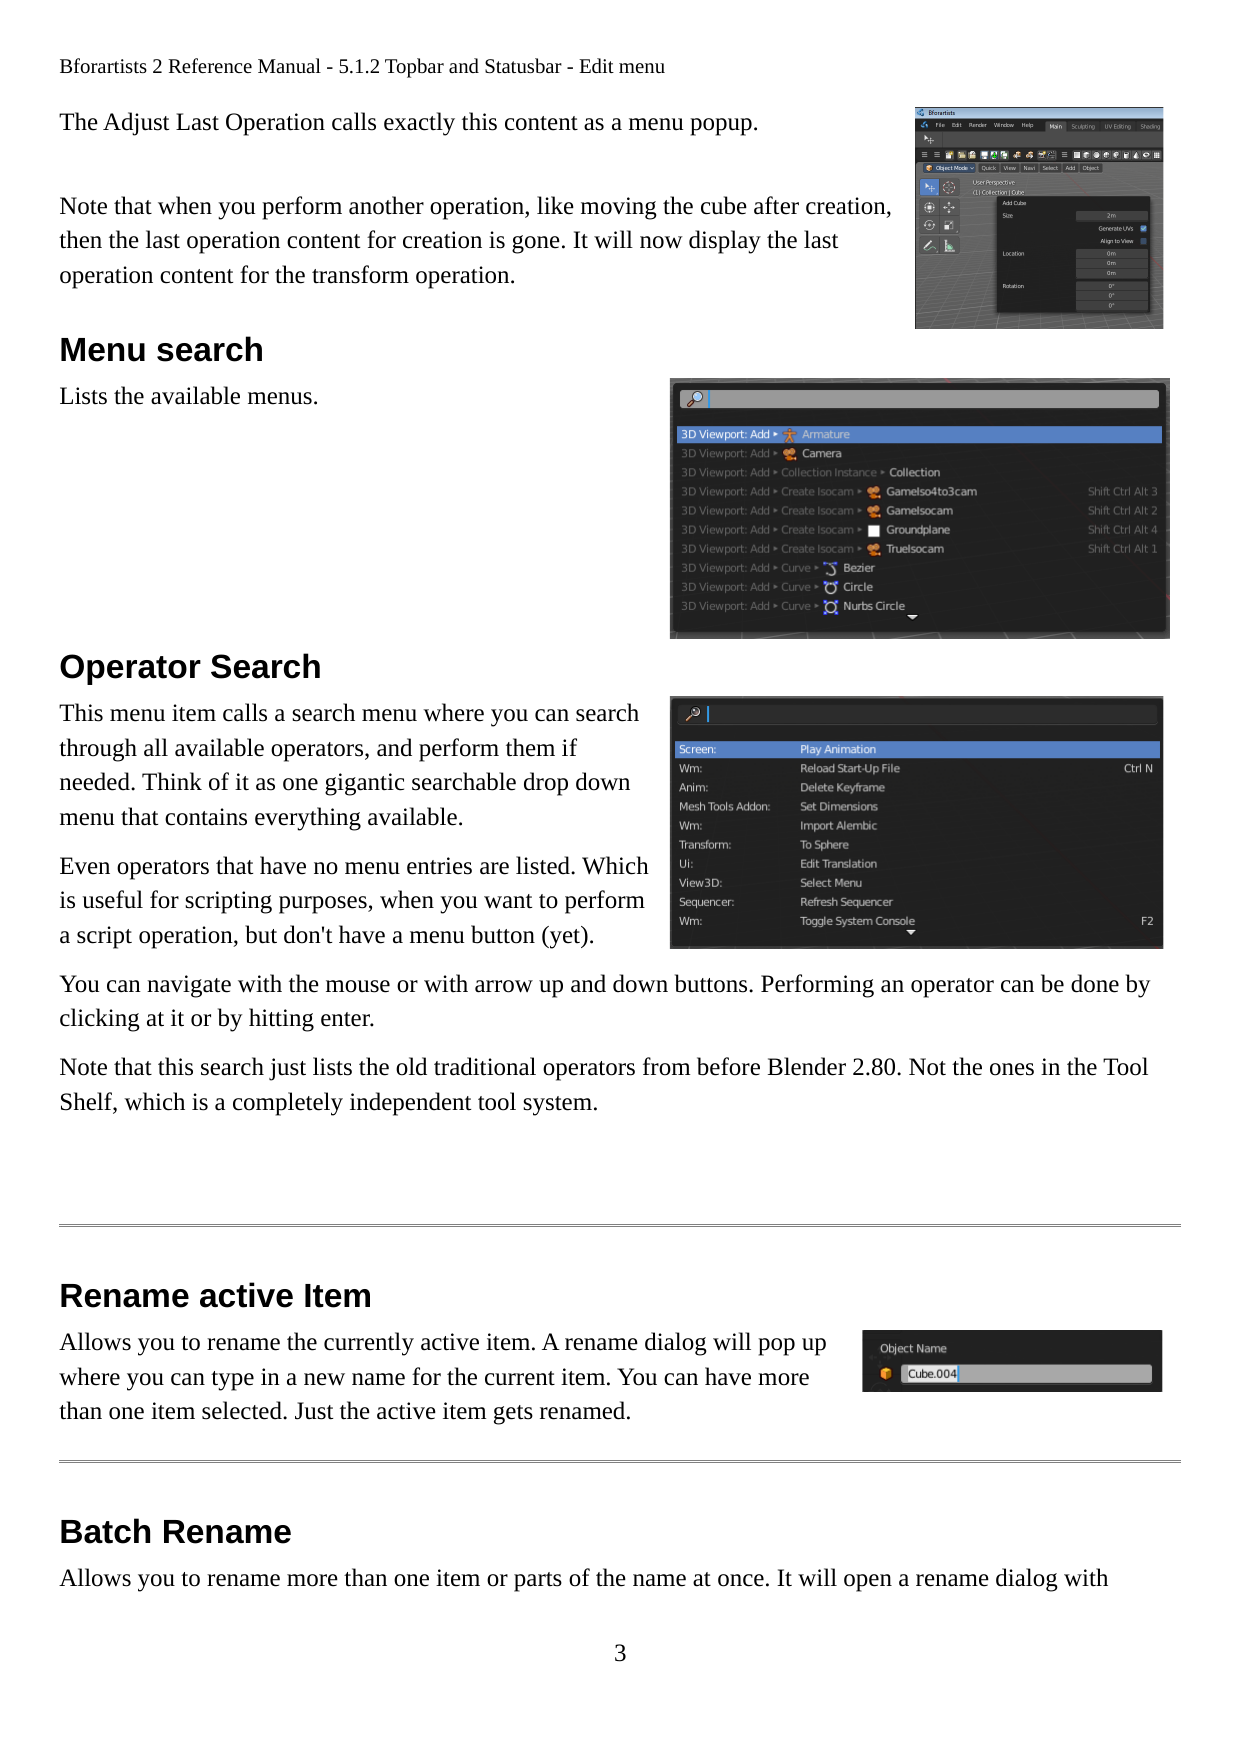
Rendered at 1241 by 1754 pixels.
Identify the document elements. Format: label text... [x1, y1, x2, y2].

picture [669, 378, 1170, 639]
text Even operators that have no menu entries are listed. Which is useful for scripting purposes, when you want to perform a script operation, but don't have a menu button (yet). [59, 851, 669, 948]
subtitle Batch Rename [59, 1512, 1181, 1551]
subtitle Operator Search [59, 647, 1181, 686]
text Note that this search just lists the old traditional operators from before Blender 2.80. Not the ones in the Tool Shelf, which is a completely independent tool system. [59, 1052, 1181, 1116]
text This menu item calls a search menu where you can search through all available operators, and perform them if needed. Think of it as one gigantic searchable drop down menu that contains everything available. [59, 698, 669, 831]
subtitle Menu search [59, 330, 1181, 368]
subtitle Rename active Item [59, 1276, 1181, 1315]
text Allows you to rename the currently active item. A rename dialog will pop up where you can type in a new name for the current item. You can have more than one item selected. Just the active item gets renamed. [59, 1327, 1181, 1425]
picture [862, 1330, 1163, 1392]
picture [915, 107, 1164, 329]
text Note that when you perform another operation, like moving the cube after creation, then the last operation content for creation is gone. It will now display the last operation content for the transform operation. [59, 191, 915, 289]
text You can navigate with the mouse or with arrow up and down buttons. Performing an operator can be done by clicking at it or by hitting enter. [59, 969, 1181, 1032]
picture [669, 696, 1164, 949]
text Lists the available menus. [59, 381, 669, 410]
text The Adjust Last Operation calls exactly this content as a menu popup. [59, 107, 915, 171]
text Allows you to rename more than one item or parts of the name at once. It will open a rename dialog with [59, 1563, 1181, 1592]
